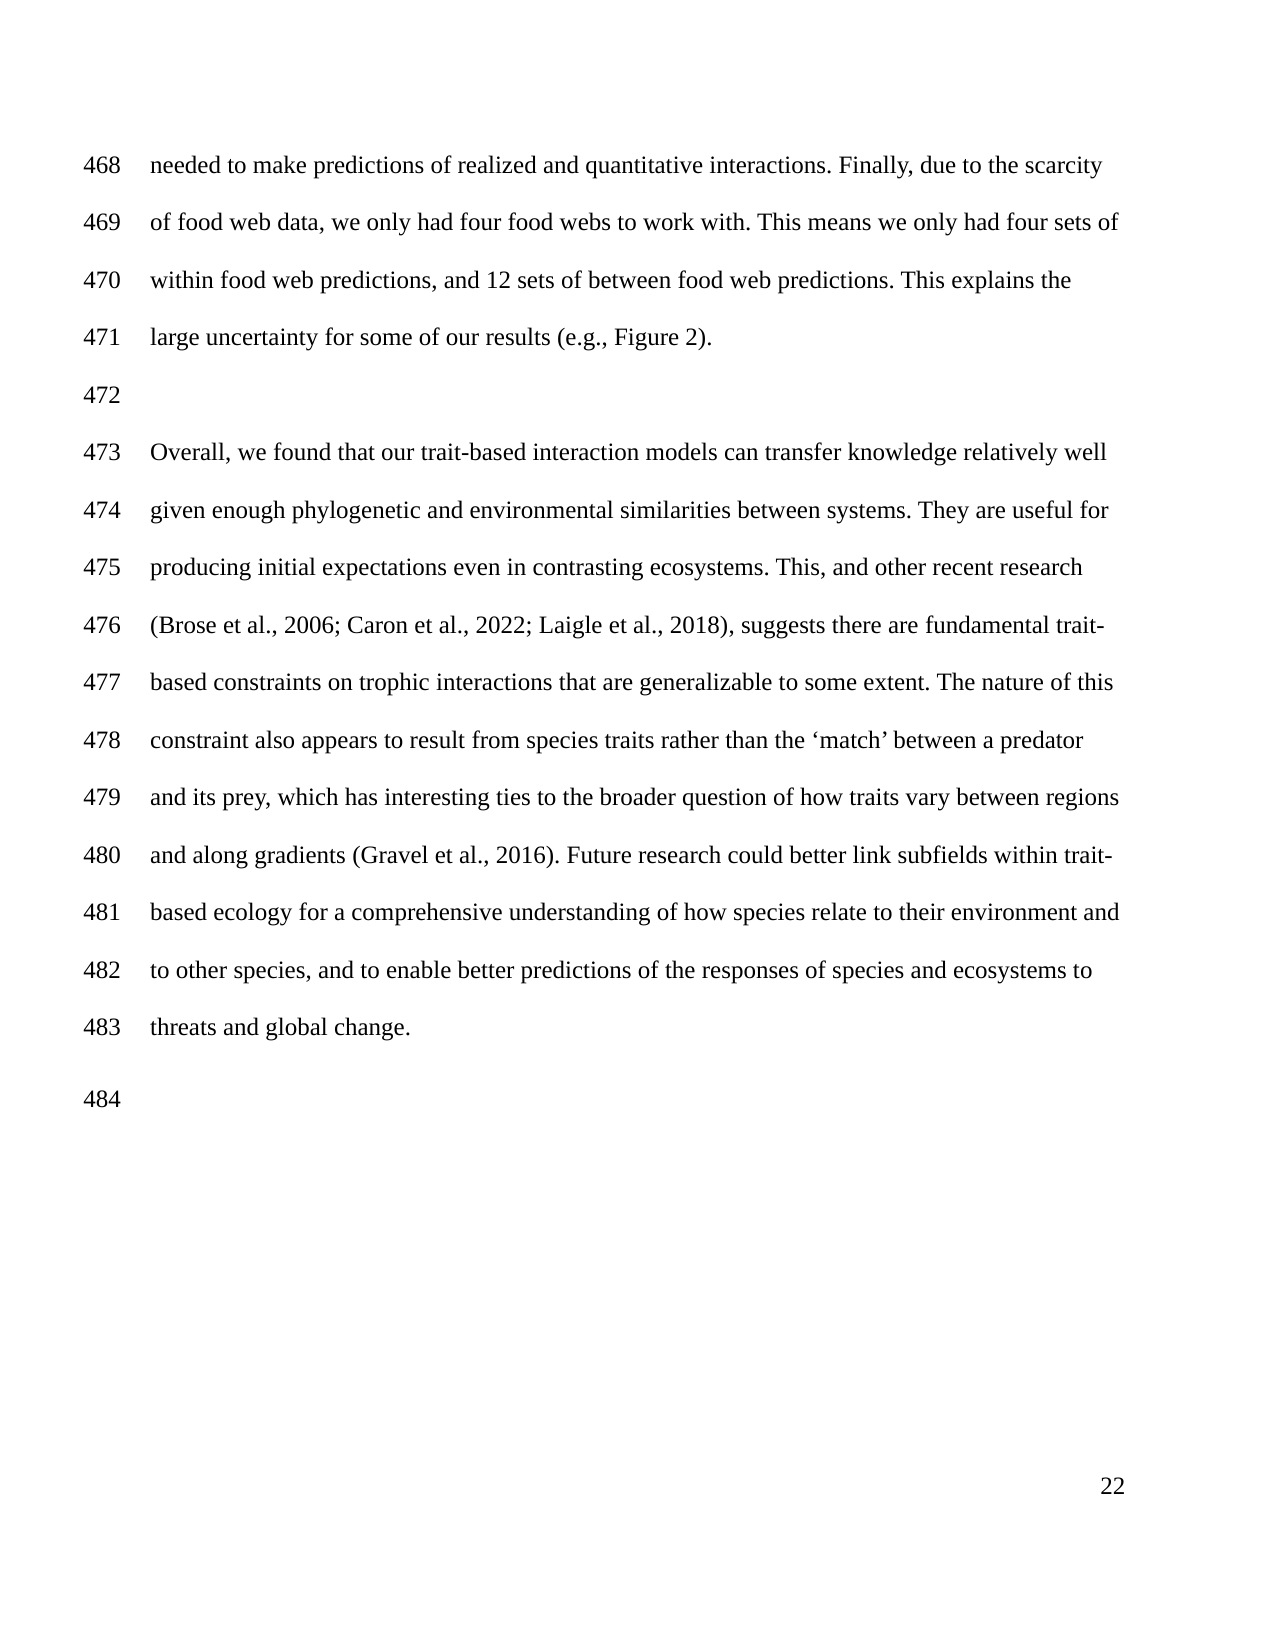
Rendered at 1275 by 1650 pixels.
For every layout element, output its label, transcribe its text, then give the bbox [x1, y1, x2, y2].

text Overall, we found that our trait-based interaction models can transfer knowledge relatively well given enough phylogenetic and environmental similarities between systems. They are useful for producing initial expectations even in contrasting ecosystems. This, and other recent research (Brose et al., 2006; Caron et al., 2022; Laigle et al., 2018), suggests there are fundamental trait-based constraints on trophic interactions that are generalizable to some extent. The nature of this constraint also appears to result from species traits rather than the ‘match’ between a predator and its prey, which has interesting ties to the broader question of how traits vary between regions and along gradients (Gravel et al., 2016). Future research could better link subfields within trait-based ecology for a comprehensive understanding of how species relate to their environment and to other species, and to enable better predictions of the responses of species and ecosystems to threats and global change. [150, 437, 1125, 1041]
text needed to make predictions of realized and quantitative interactions. Finally, due to the scarcity of food web data, we only had four food webs to work with. This means we only had four sets of within food web predictions, and 12 sets of between food web predictions. This explains the large uncertainty for some of our results (e.g., Figure 2). [150, 150, 1125, 351]
